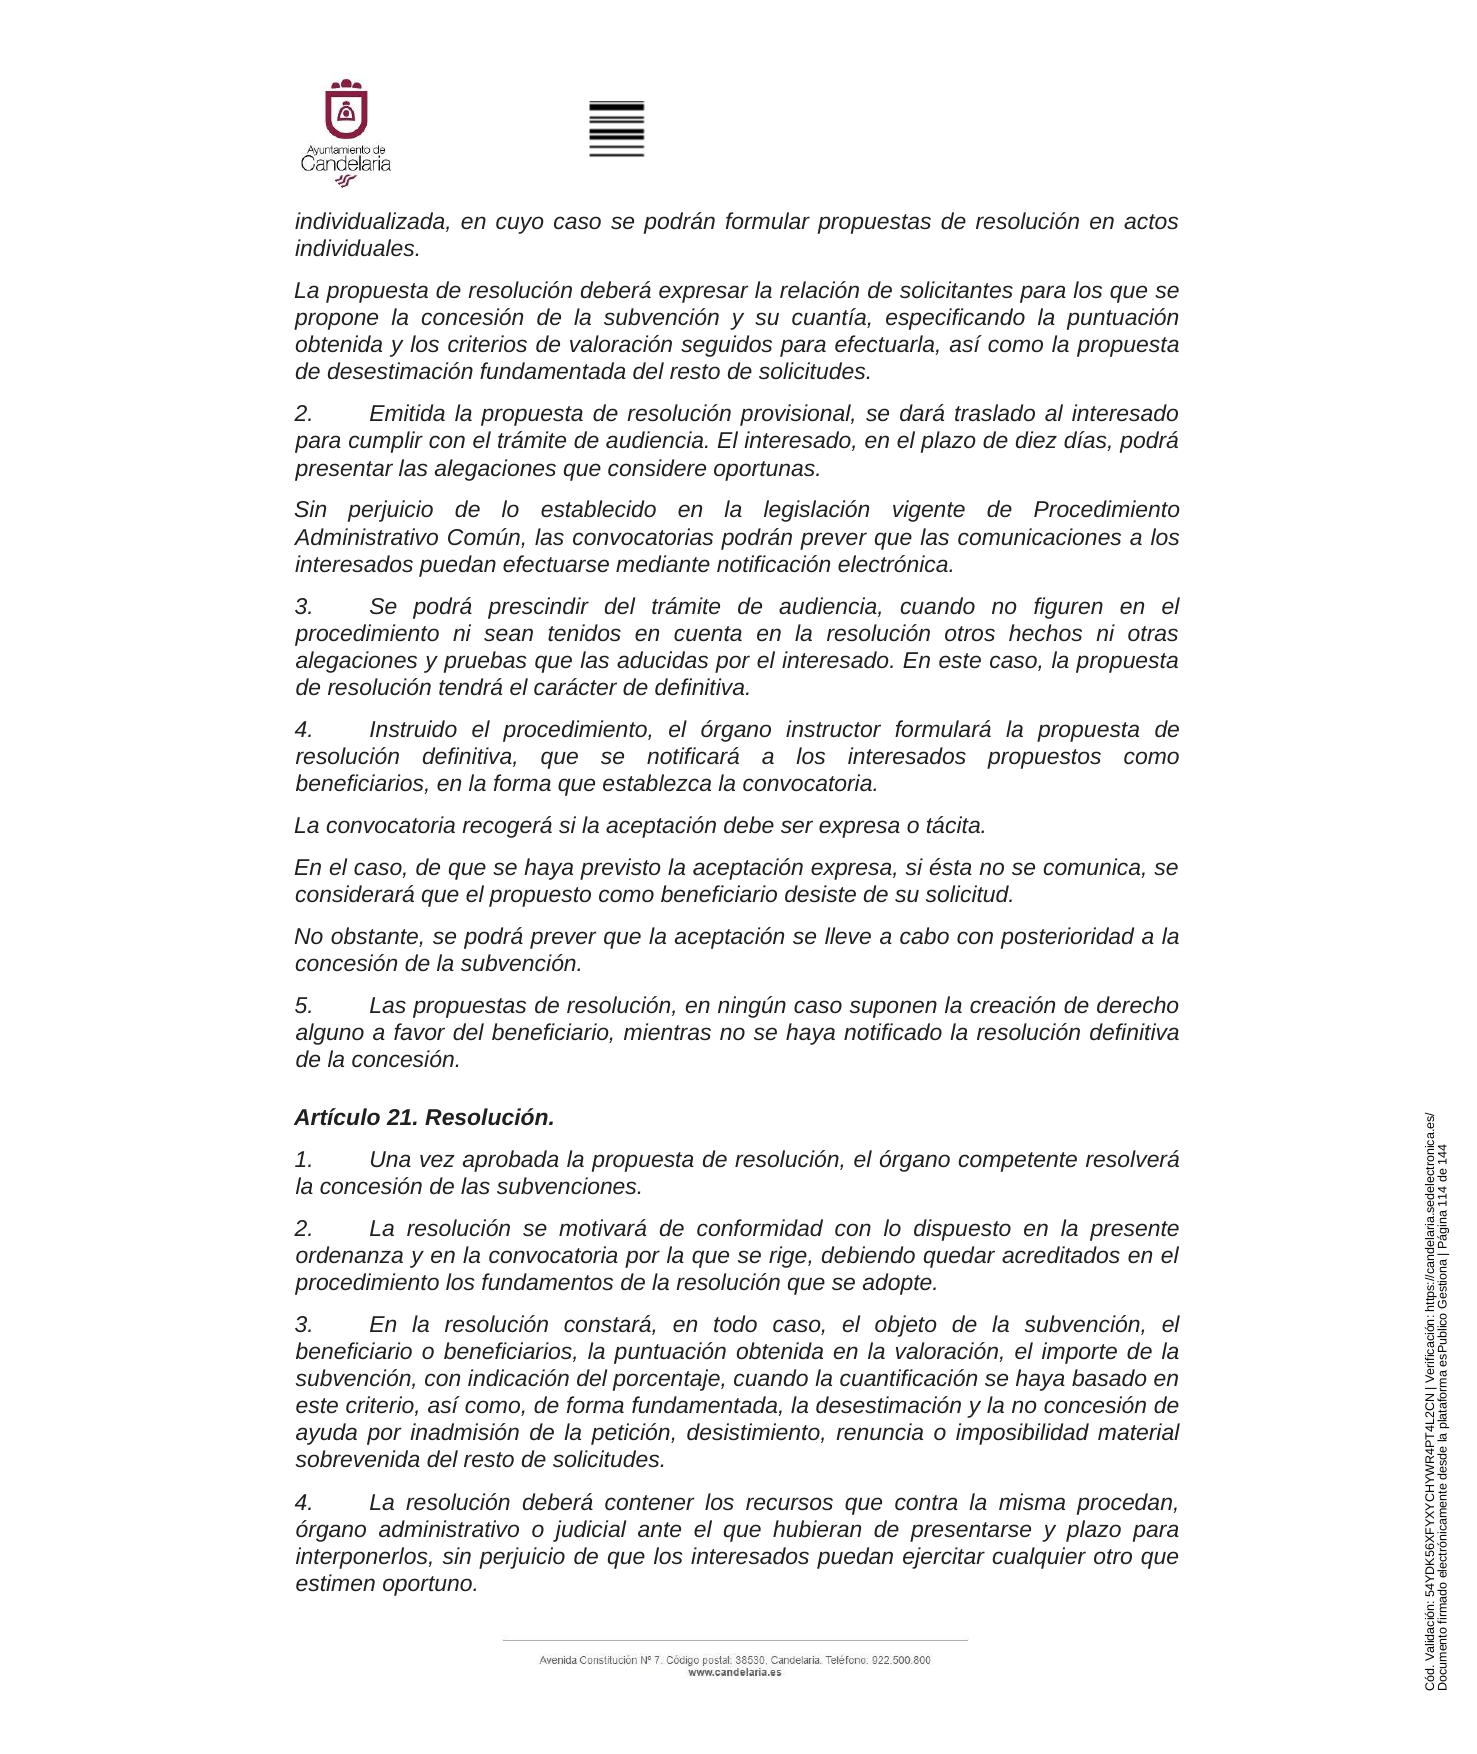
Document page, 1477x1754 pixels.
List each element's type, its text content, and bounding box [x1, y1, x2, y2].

text Artículo 21. Resolución. [294, 1104, 1183, 1130]
text individualizada, en cuyo caso se podrán formular propuestas de resolución en actos individuales. [294, 208, 1182, 261]
list Emitida la propuesta de resolución provisional, se dará traslado al interesado para cumplir con el trámite de audiencia. El interesado, en el plazo de diez días, podrá presentar las alegaciones que considere oportunas. [294, 400, 1182, 481]
list La resolución se motivará de conformidad con lo dispuesto en la presente ordenanza y en la convocatoria por la que se rige, debiendo quedar acreditados en el procedimiento los fundamentos de la resolución que se adopte. [294, 1215, 1182, 1295]
text En el caso, de que se haya previsto la aceptación expresa, si ésta no se comunica, se considerará que el propuesto como beneficiario desiste de su solicitud. [294, 854, 1182, 907]
text No obstante, se podrá prever que la aceptación se lleve a cabo con posterioridad a la concesión de la subvención. [294, 923, 1182, 976]
text La convocatoria recogerá si la aceptación debe ser expresa o tácita. [294, 812, 1182, 838]
text Sin perjuicio de lo establecido en la legislación vigente de Procedimiento Administrativo Común, las convocatorias podrán prever que las comunicaciones a los interesados puedan efectuarse mediante notificación electrónica. [294, 496, 1182, 577]
list Una vez aprobada la propuesta de resolución, el órgano competente resolverá la concesión de las subvenciones. [294, 1146, 1182, 1199]
text La propuesta de resolución deberá expresar la relación de solicitantes para los que se propone la concesión de la subvención y su cuantía, especificando la puntuación obtenida y los criterios de valoración seguidos para efectuarla, así como la propuesta de desestimación fundamentada del resto de solicitudes. [294, 277, 1182, 385]
list Se podrá prescindir del trámite de audiencia, cuando no figuren en el procedimiento ni sean tenidos en cuenta en la resolución otros hechos ni otras alegaciones y pruebas que las aducidas por el interesado. En este caso, la propuesta de resolución tendrá el carácter de definitiva. [294, 593, 1182, 700]
list La resolución deberá contener los recursos que contra la misma procedan, órgano administrativo o judicial ante el que hubieran de presentarse y plazo para interponerlos, sin perjuicio de que los interesados puedan ejercitar cualquier otro que estimen oportuno. [294, 1488, 1182, 1596]
list Instruido el procedimiento, el órgano instructor formulará la propuesta de resolución definitiva, que se notificará a los interesados propuestos como beneficiarios, en la forma que establezca la convocatoria. [294, 716, 1182, 796]
list Las propuestas de resolución, en ningún caso suponen la creación de derecho alguno a favor del beneficiario, mientras no se haya notificado la resolución definitiva de la concesión. [294, 992, 1182, 1073]
list En la resolución constará, en todo caso, el objeto de la subvención, el beneficiario o beneficiarios, la puntuación obtenida en la valoración, el importe de la subvención, con indicación del porcentaje, cuando la cuantificación se haya basado en este criterio, así como, de forma fundamentada, la desestimación y la no concesión de ayuda por inadmisión de la petición, desistimiento, renuncia o imposibilidad material sobrevenida del resto de solicitudes. [294, 1311, 1182, 1473]
